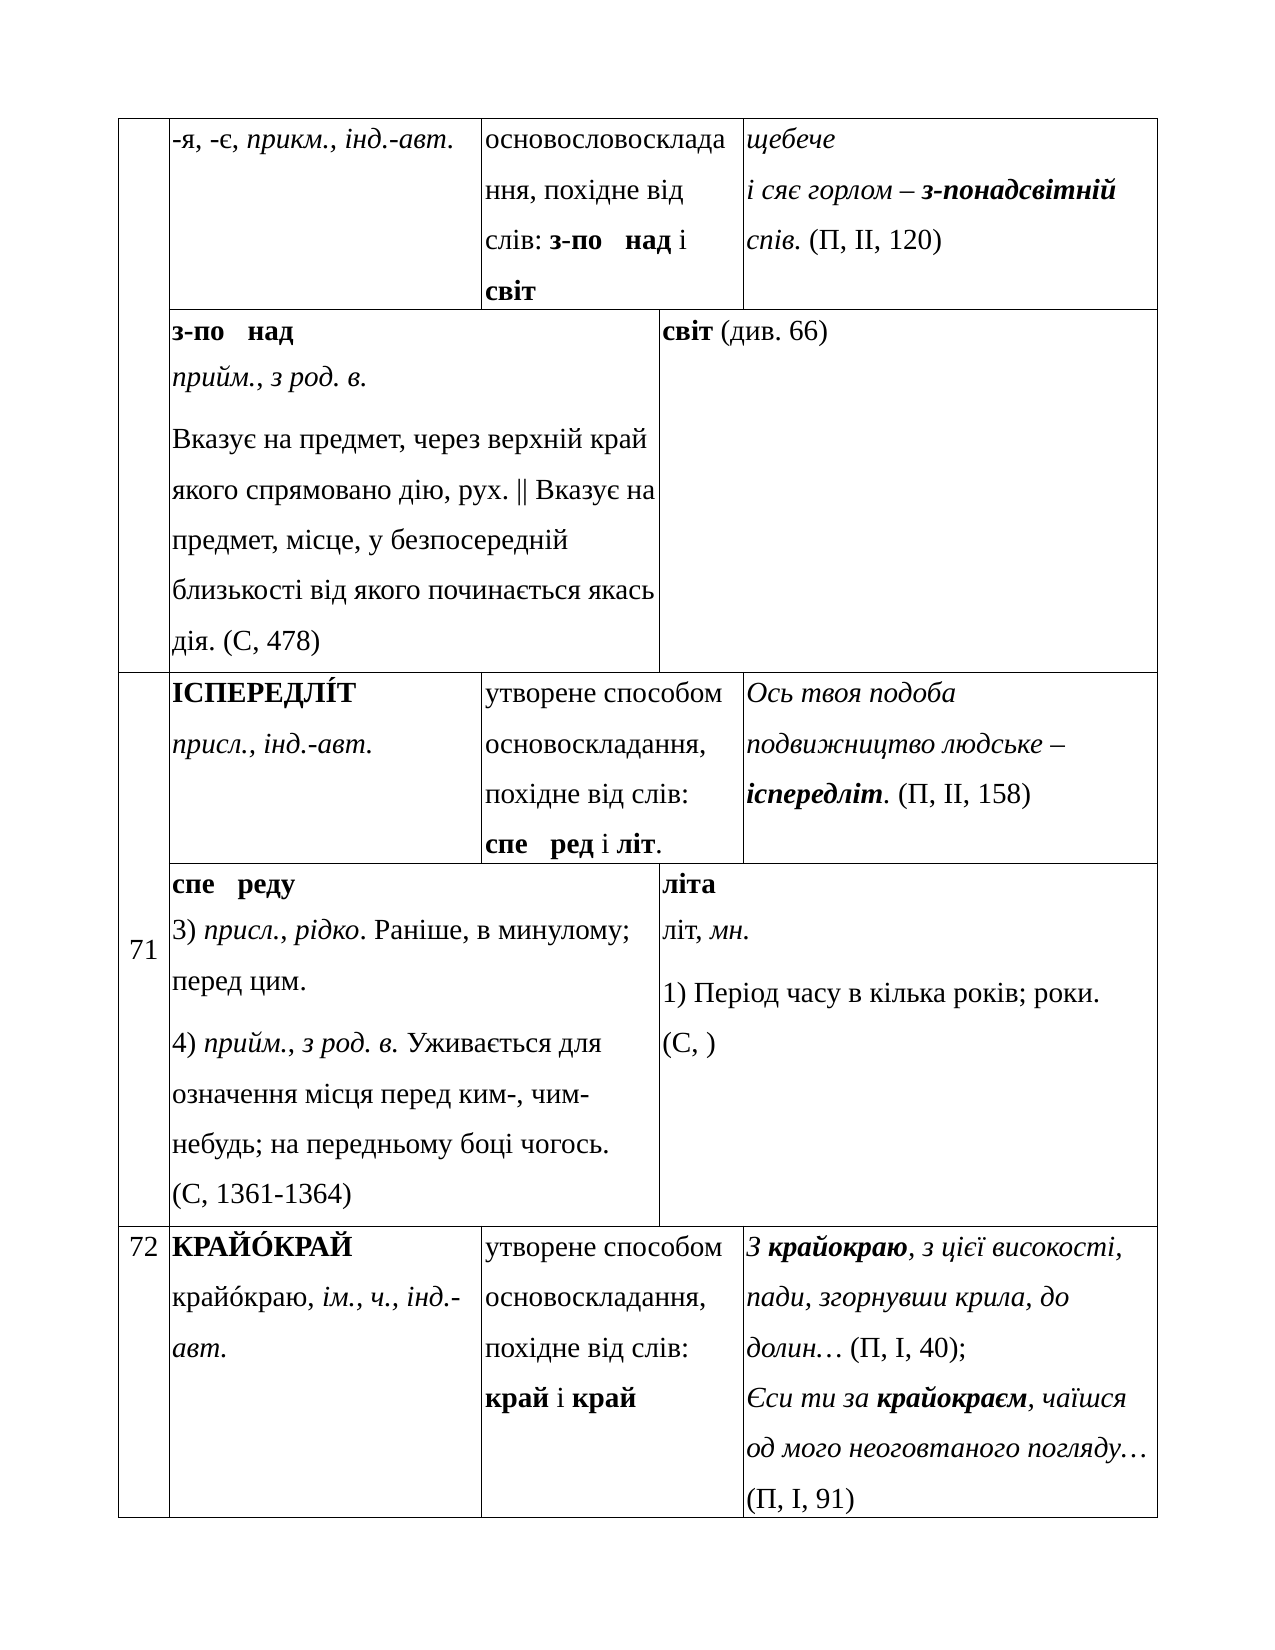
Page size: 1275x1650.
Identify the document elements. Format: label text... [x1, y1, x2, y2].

table_cell 72 [119, 1227, 169, 1517]
table_cell З крайокраю, з цієї високості, пади, згорнувши крила, до долин… (П, І, 40); Єси ти за крайокраєм, чаїшся од мого неоговтаного погляду… (П, І, 91) [744, 1227, 1157, 1517]
table_cell 71 [119, 673, 169, 1226]
table_cell світ (див. 66) [660, 310, 1157, 672]
table_cell спереду 3) присл., рідко. Раніше, в минулому; перед цим. 4) прийм., з род. в. Уживається для означення місця перед ким-, чим-небудь; на передньому боці чогось. (С, 1361-1364) [170, 864, 659, 1226]
table_cell утворене способом основоскладання, похідне від слів: край і край [482, 1227, 743, 1517]
table_cell Ось твоя подоба подвижництво людське – іспередліт. (П, ІІ, 158) [744, 673, 1157, 863]
table_cell утворене способом основоскладання, похідне від слів: сперед і літ. [482, 673, 743, 863]
table_cell з-понад прийм., з род. в. Вказує на предмет, через верхній край якого спрямовано дію, рух. || Вказує на предмет, місце, у безпосередній близькості від якого починається якась дія. (С, 478) [170, 310, 659, 672]
table_cell -я, -є, прикм., інд.-авт. [170, 119, 481, 309]
table_cell літа літ, мн. 1) Період часу в кілька років; роки. (С, ) [660, 864, 1157, 1226]
table_cell Іспередлíт присл., інд.-авт. [170, 673, 481, 863]
table_cell основословоскладання, похідне від слів: з-понад і світ [482, 119, 743, 309]
table_cell щебече і сяє горлом – з-понадсвітній спів. (П, ІІ, 120) [744, 119, 1157, 309]
table_cell Крайóкрай крайóкраю, ім., ч., інд.-авт. [170, 1227, 481, 1517]
table_cell [119, 119, 169, 672]
